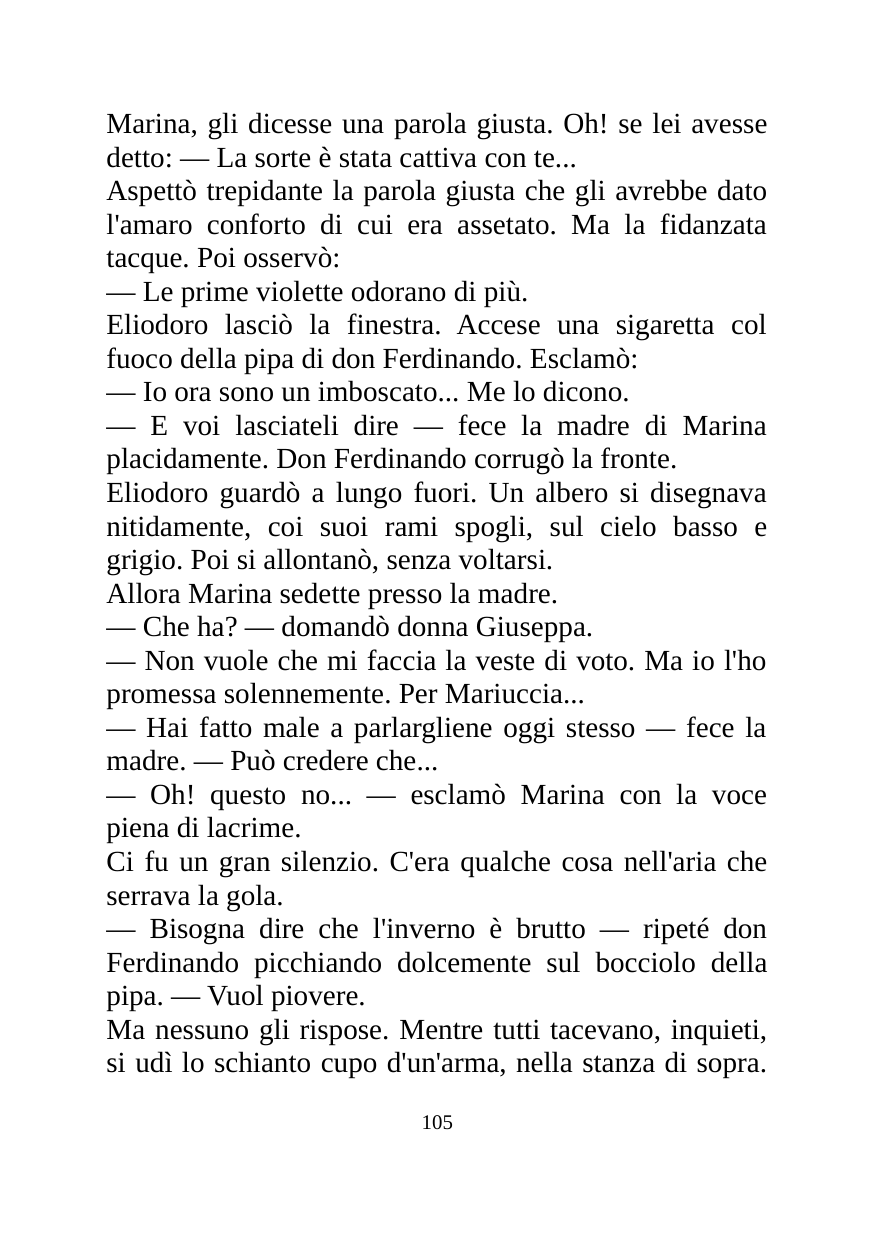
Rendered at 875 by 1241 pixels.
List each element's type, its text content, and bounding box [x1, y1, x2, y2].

text Marina, gli dicesse una parola giusta. Oh! se lei avesse detto: — La sorte è stata cattiva con te... [106, 106, 768, 173]
text — Io ora sono un imboscato... Me lo dicono. [106, 374, 768, 408]
text Eliodoro lasciò la finestra. Accese una sigaretta col fuoco della pipa di don Ferdinando. Esclamò: [106, 307, 768, 374]
text — Che ha? — domandò donna Giuseppa. [106, 609, 768, 643]
text Aspettò trepidante la parola giusta che gli avrebbe dato l'amaro conforto di cui era assetato. Ma la fidanzata tacque. Poi osservò: [106, 173, 768, 274]
text Ma nessuno gli rispose. Mentre tutti tacevano, inquieti, si udì lo schianto cupo d'un'arma, nella stanza di sopra. [106, 1012, 768, 1079]
text — E voi lasciateli dire — fece la madre di Marina placidamente. Don Ferdinando corrugò la fronte. [106, 408, 768, 475]
text — Bisogna dire che l'inverno è brutto — ripeté don Ferdinando picchiando dolcemente sul bocciolo della pipa. — Vuol piovere. [106, 911, 768, 1012]
text — Oh! questo no... — esclamò Marina con la voce piena di lacrime. [106, 777, 768, 844]
text — Hai fatto male a parlargliene oggi stesso — fece la madre. — Può credere che... [106, 710, 768, 777]
text Eliodoro guardò a lungo fuori. Un albero si disegnava nitidamente, coi suoi rami spogli, sul cielo basso e grigio. Poi si allontanò, senza voltarsi. [106, 475, 768, 576]
text — Non vuole che mi faccia la veste di voto. Ma io l'ho promessa solennemente. Per Mariuccia... [106, 643, 768, 710]
text Ci fu un gran silenzio. C'era qualche cosa nell'aria che serrava la gola. [106, 844, 768, 911]
text — Le prime violette odorano di più. [106, 274, 768, 307]
text Allora Marina sedette presso la madre. [106, 576, 768, 609]
